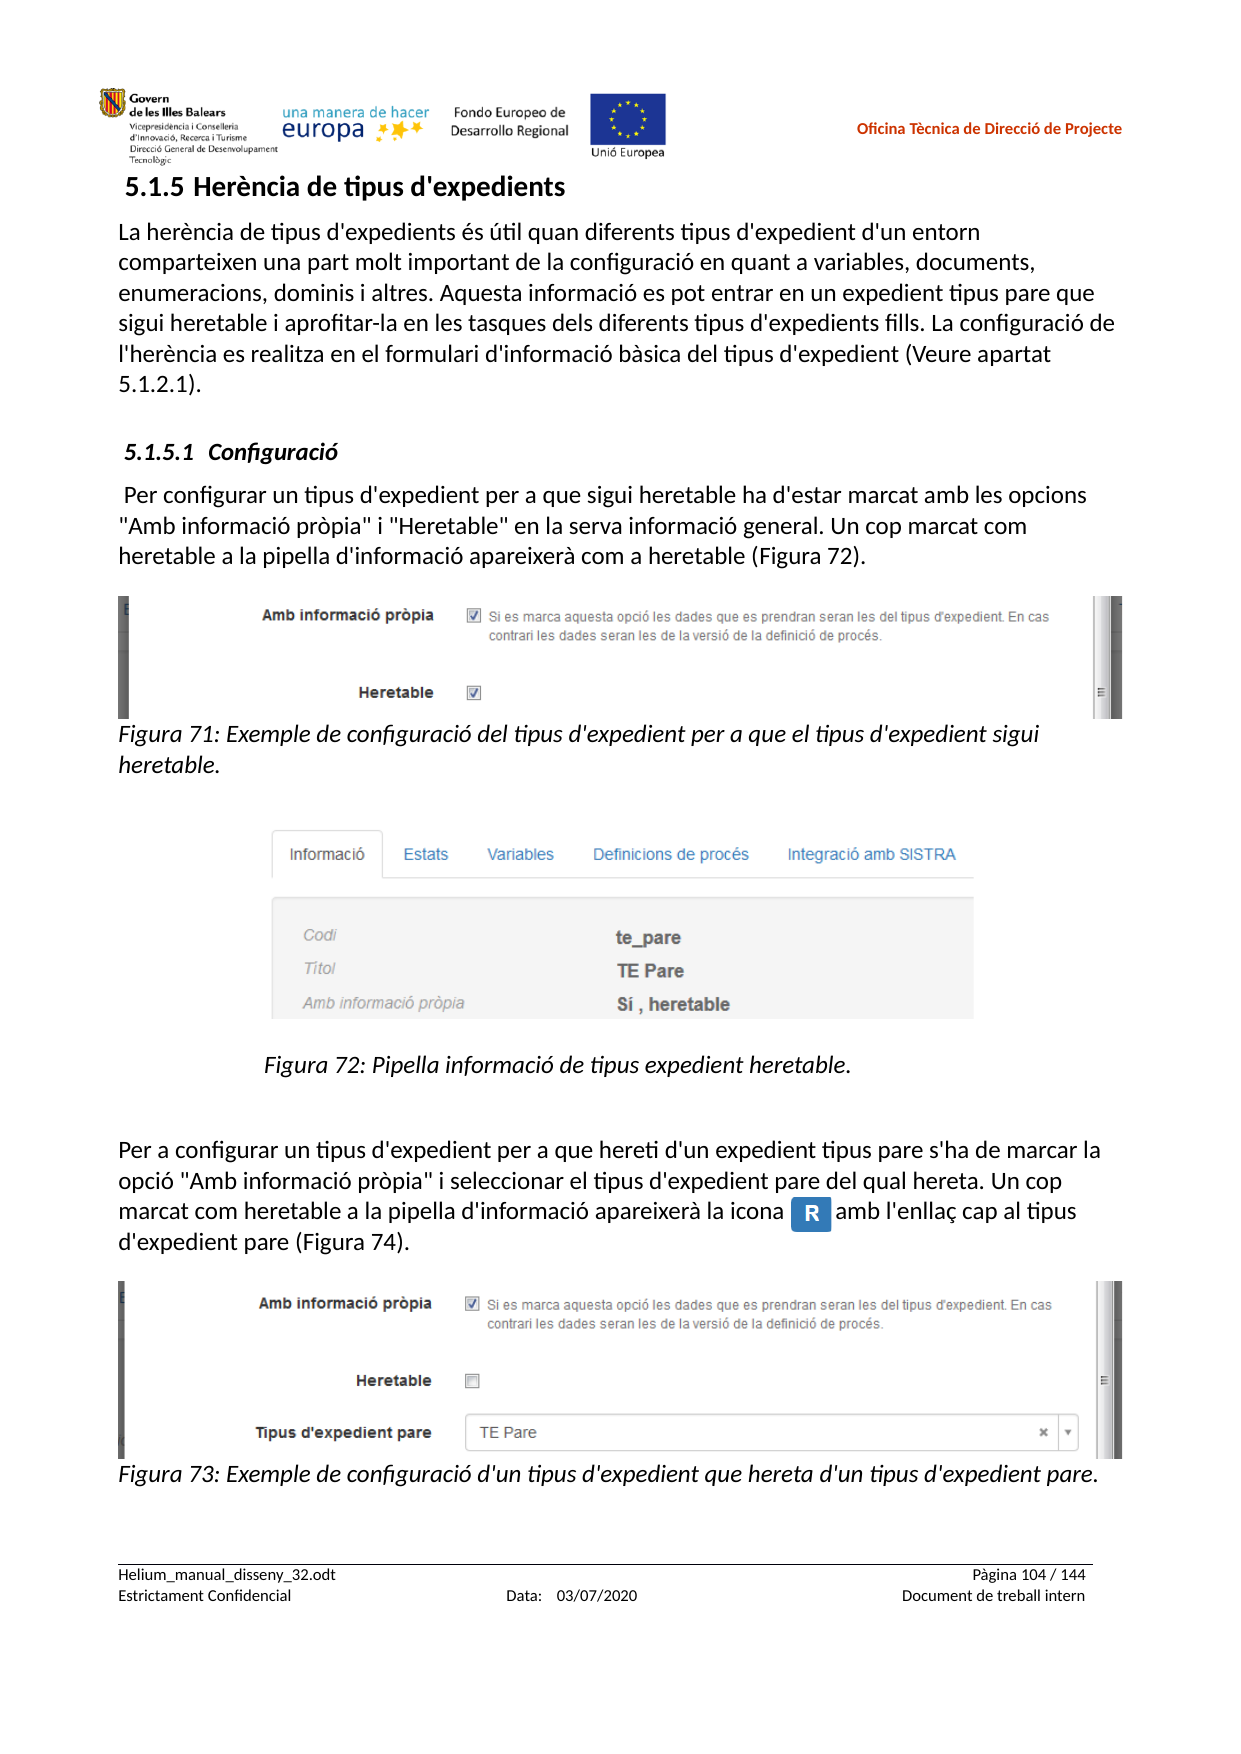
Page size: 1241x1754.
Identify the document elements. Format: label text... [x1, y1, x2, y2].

picture [99, 87, 668, 166]
picture [791, 1197, 832, 1232]
text La herència de tipus d'expedients és útil quan diferents tipus d'expedient d'un entorn comparteixen una part molt important de la configuració en quant a variables, documents, enumeracions, dominis i altres. Aquesta informació es pot entrar en un expedient tipus pare que sigui heretable i aprofitar-la en les tasques dels diferents tipus d'expedients fills. La configuració de l'herència es realitza en el formulari d'informació bàsica del tipus d'expedient (Veure apartat 5.1.2.1). [118, 216, 1122, 399]
text Figura 72: Pipella informació de tipus expedient heretable. [264, 1019, 976, 1079]
picture [118, 1281, 1123, 1459]
text Per configurar un tipus d'expedient per a que sigui heretable ha d'estar marcat amb les opcions "Amb informació pròpia" i "Heretable" en la serva informació general. Un cop marcat com heretable a la pipella d'informació apareixerà com a heretable (Figura 72). [118, 479, 1122, 571]
subtitle Configuració [118, 437, 1122, 467]
text Per a configurar un tipus d'expedient per a que hereti d'un expedient tipus pare s'ha de marcar la opció "Amb informació pròpia" i seleccionar el tipus d'expedient pare del qual hereta. Un cop marcat com heretable a la pipella d'informació apareixerà la icona amb l'enllaç cap al tipus d'expedient pare (Figura 74). [118, 1134, 1122, 1256]
text Figura 71: Exemple de configuració del tipus d'expedient per a que el tipus d'expedient sigui heretable. [118, 719, 1122, 779]
picture [266, 822, 974, 1019]
picture [118, 596, 1123, 719]
subtitle Herència de tipus d'expedients [118, 168, 1122, 203]
text Figura 73: Exemple de configuració d'un tipus d'expedient que hereta d'un tipus d'expedient pare. [118, 1459, 1122, 1489]
